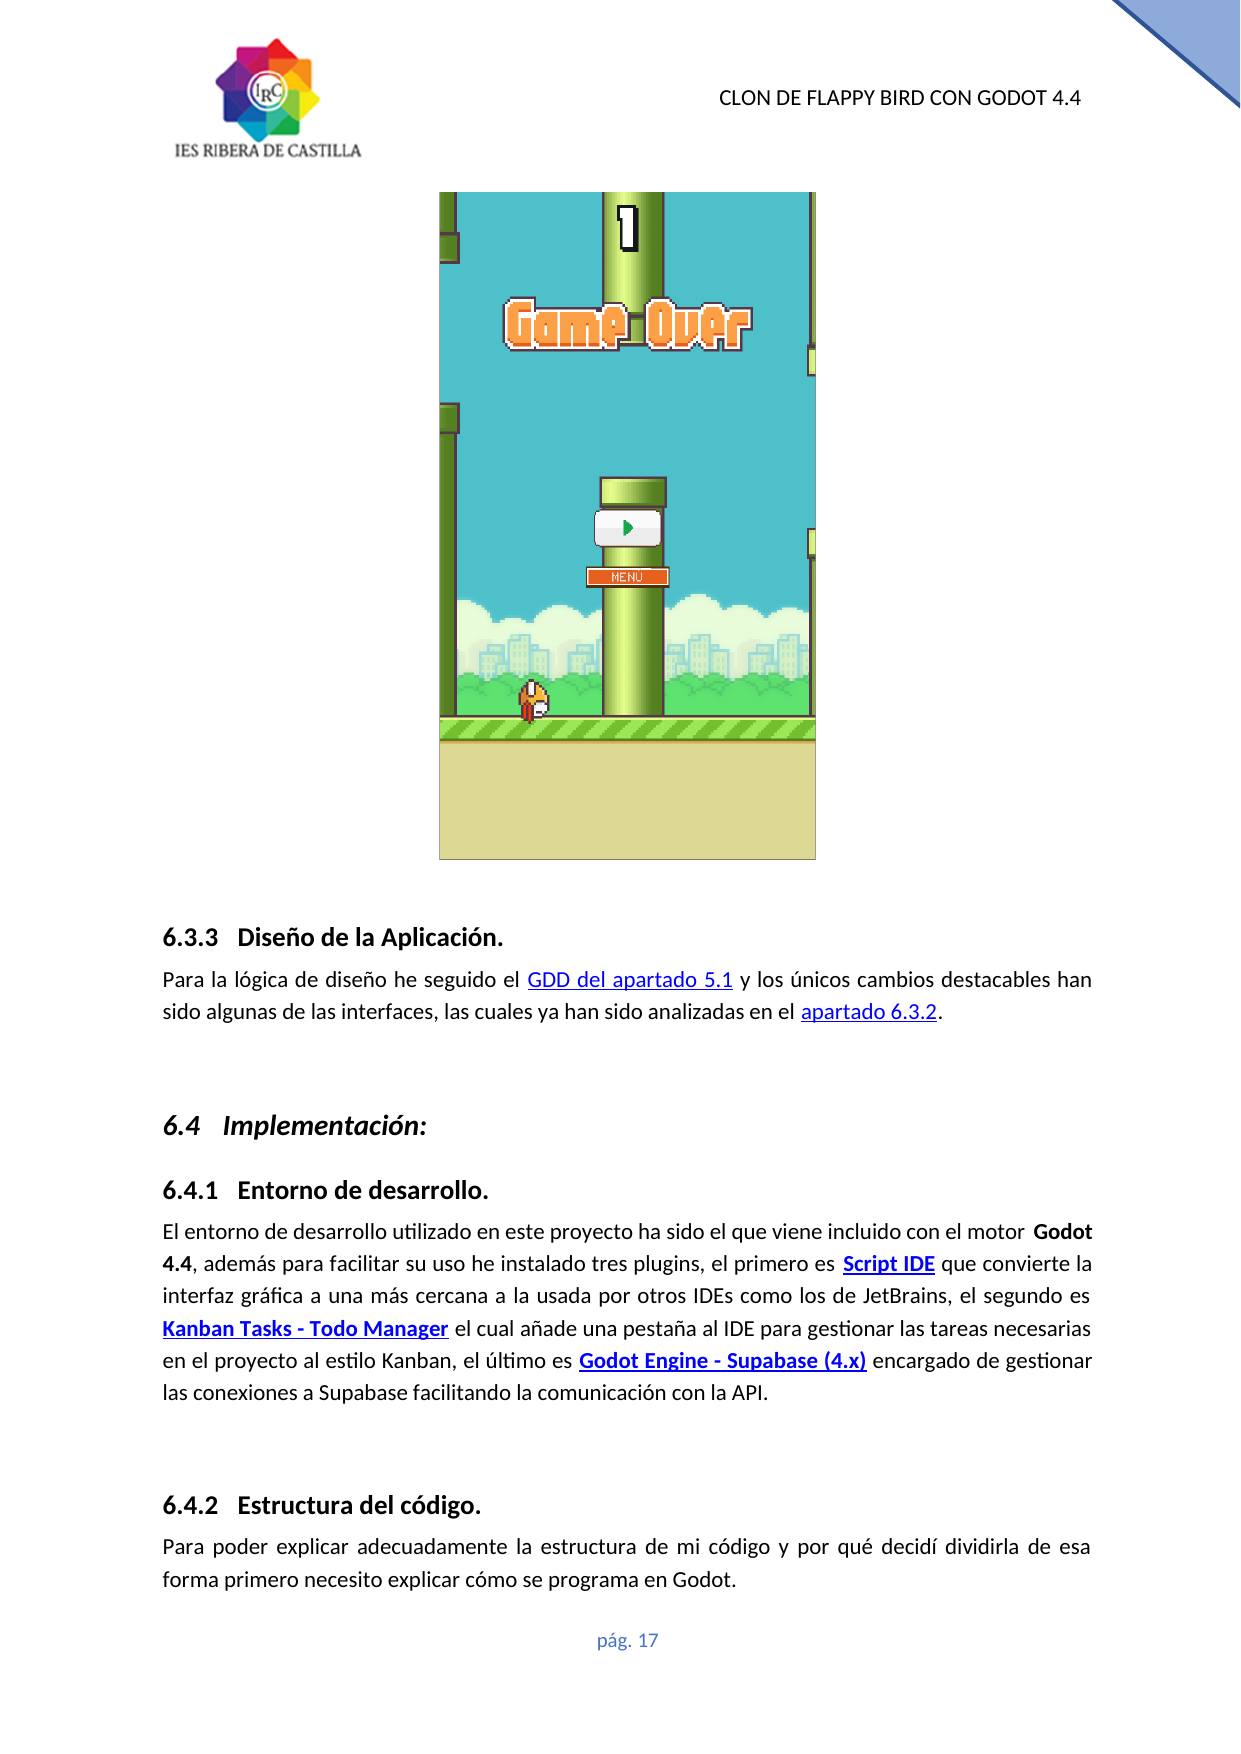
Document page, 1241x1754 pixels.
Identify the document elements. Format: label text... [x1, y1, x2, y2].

text El entorno de desarrollo utilizado en este proyecto ha sido el que viene incluido con el motor Godot 4.4, además para facilitar su uso he instalado tres plugins, el primero es Script IDE que convierte la interfaz gráfica a una más cercana a la usada por otros IDEs como los de JetBrains, el segundo es Kanban Tasks - Todo Manager el cual añade una pestaña al IDE para gestionar las tareas necesarias en el proyecto al estilo Kanban, el último es Godot Engine - Supabase (4.x) encargado de gestionar las conexiones a Supabase facilitando la comunicación con la API. [162, 1217, 1093, 1406]
text Para la lógica de diseño he seguido el GDD del apartado 5.1 y los únicos cambios destacables han sido algunas de las interfaces, las cuales ya han sido analizadas en el apartado 6.3.2. [162, 965, 1093, 1025]
subtitle Diseño de la Aplicación. [162, 921, 1093, 953]
text Para poder explicar adecuadamente la estructura de mi código y por qué decidí dividirla de esa forma primero necesito explicar cómo se programa en Godot. [162, 1532, 1093, 1593]
subtitle Implementación: [162, 1107, 1093, 1143]
subtitle Entorno de desarrollo. [162, 1173, 1093, 1206]
picture [173, 29, 366, 164]
subtitle Estructura del código. [162, 1488, 1093, 1521]
picture [439, 192, 816, 860]
